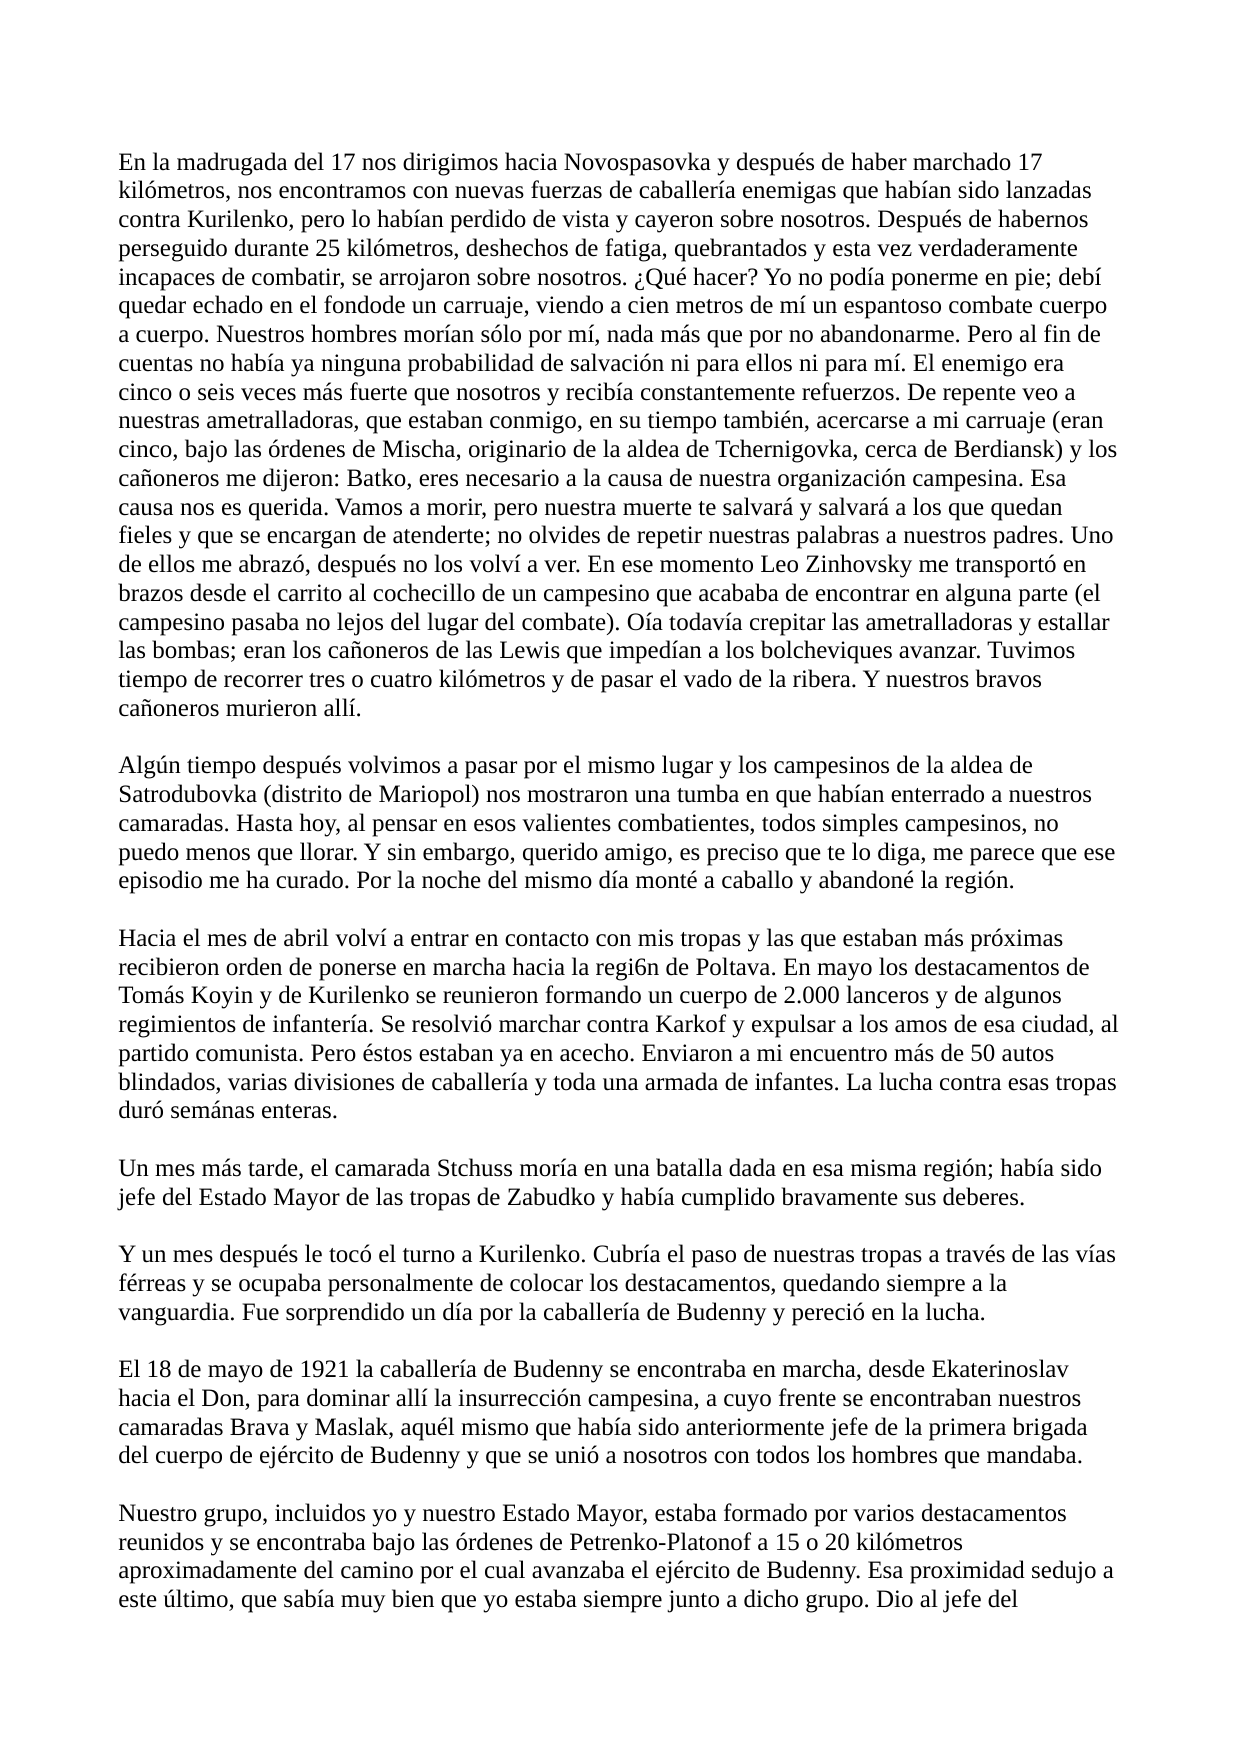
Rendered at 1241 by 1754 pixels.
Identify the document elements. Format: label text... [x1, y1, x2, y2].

text Y un mes después le tocó el turno a Kurilenko. Cubría el paso de nuestras tropas a través de las vías férreas y se ocupaba personalmente de colocar los destacamentos, quedando siempre a la vanguardia. Fue sorprendido un día por la caballería de Budenny y pereció en la lucha. [118, 1239, 1122, 1326]
text El 18 de mayo de 1921 la caballería de Budenny se encontraba en marcha, desde Ekaterinoslav hacia el Don, para dominar allí la insurrección campesina, a cuyo frente se encontraban nuestros camaradas Brava y Maslak, aquél mismo que había sido anteriormente jefe de la primera brigada del cuerpo de ejército de Budenny y que se unió a nosotros con todos los hombres que mandaba. [118, 1354, 1122, 1469]
text En la madrugada del 17 nos dirigimos hacia Novospasovka y después de haber marchado 17 kilómetros, nos encontramos con nuevas fuerzas de caballería enemigas que habían sido lanzadas contra Kurilenko, pero lo habían perdido de vista y cayeron sobre nosotros. Después de habernos perseguido durante 25 kilómetros, deshechos de fatiga, quebrantados y esta vez verdaderamente incapaces de combatir, se arrojaron sobre nosotros. ¿Qué hacer? Yo no podía ponerme en pie; debí quedar echado en el fondode un carruaje, viendo a cien metros de mí un espantoso combate cuerpo a cuerpo. Nuestros hombres morían sólo por mí, nada más que por no abandonarme. Pero al fin de cuentas no había ya ninguna probabilidad de salvación ni para ellos ni para mí. El enemigo era cinco o seis veces más fuerte que nosotros y recibía constantemente refuerzos. De repente veo a nuestras ametralladoras, que estaban conmigo, en su tiempo también, acercarse a mi carruaje (eran cinco, bajo las órdenes de Mischa, originario de la aldea de Tchernigovka, cerca de Berdiansk) y los cañoneros me dijeron: Batko, eres necesario a la causa de nuestra organización campesina. Esa causa nos es querida. Vamos a morir, pero nuestra muerte te salvará y salvará a los que quedan fieles y que se encargan de atenderte; no olvides de repetir nuestras palabras a nuestros padres. Uno de ellos me abrazó, después no los volví a ver. En ese momento Leo Zinhovsky me transportó en brazos desde el carrito al cochecillo de un campesino que acababa de encontrar en alguna parte (el campesino pasaba no lejos del lugar del combate). Oía todavía crepitar las ametralladoras y estallar las bombas; eran los cañoneros de las Lewis que impedían a los bolcheviques avanzar. Tuvimos tiempo de recorrer tres o cuatro kilómetros y de pasar el vado de la ribera. Y nuestros bravos cañoneros murieron allí. [118, 147, 1122, 722]
text Un mes más tarde, el camarada Stchuss moría en una batalla dada en esa misma región; había sido jefe del Estado Mayor de las tropas de Zabudko y había cumplido bravamente sus deberes. [118, 1153, 1122, 1211]
text Nuestro grupo, incluidos yo y nuestro Estado Mayor, estaba formado por varios destacamentos reunidos y se encontraba bajo las órdenes de Petrenko-Platonof a 15 o 20 kilómetros aproximadamente del camino por el cual avanzaba el ejército de Budenny. Esa proximidad sedujo a este último, que sabía muy bien que yo estaba siempre junto a dicho grupo. Dio al jefe del [118, 1498, 1122, 1613]
text Algún tiempo después volvimos a pasar por el mismo lugar y los campesinos de la aldea de Satrodubovka (distrito de Mariopol) nos mostraron una tumba en que habían enterrado a nuestros camaradas. Hasta hoy, al pensar en esos valientes combatientes, todos simples campesinos, no puedo menos que llorar. Y sin embargo, querido amigo, es preciso que te lo diga, me parece que ese episodio me ha curado. Por la noche del mismo día monté a caballo y abandoné la región. [118, 751, 1122, 894]
text Hacia el mes de abril volví a entrar en contacto con mis tropas y las que estaban más próximas recibieron orden de ponerse en marcha hacia la regi6n de Poltava. En mayo los destacamentos de Tomás Koyin y de Kurilenko se reunieron formando un cuerpo de 2.000 lanceros y de algunos regimientos de infantería. Se resolvió marchar contra Karkof y expulsar a los amos de esa ciudad, al partido comunista. Pero éstos estaban ya en acecho. Enviaron a mi encuentro más de 50 autos blindados, varias divisiones de caballería y toda una armada de infantes. La lucha contra esas tropas duró semánas enteras. [118, 923, 1122, 1124]
